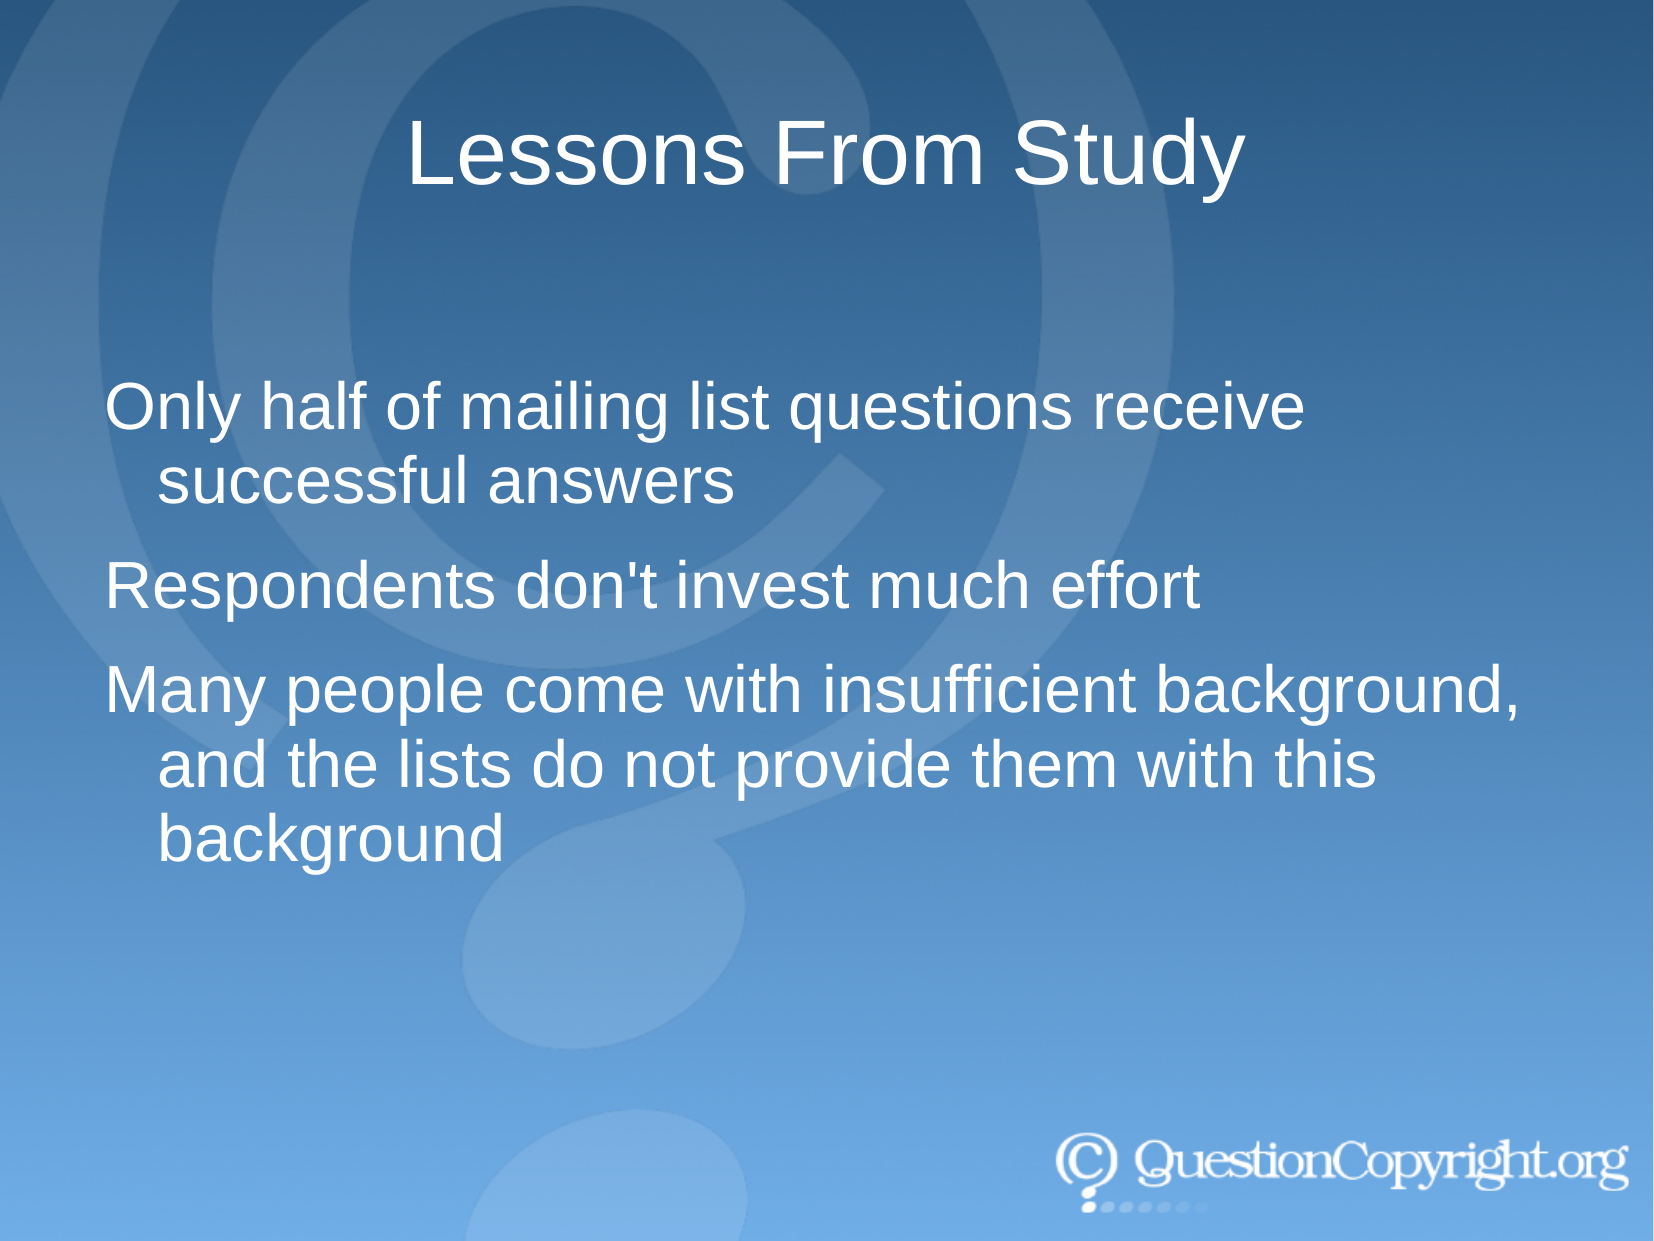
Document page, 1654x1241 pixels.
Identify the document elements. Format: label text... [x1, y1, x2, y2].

list Only half of mailing list questions receive successful answers Respondents don't invest much effort Many people come with insufficient background, and the lists do not provide them with this background [86, 368, 1576, 976]
picture [0, 0, 1654, 1241]
title Lessons From Study [82, 49, 1571, 257]
